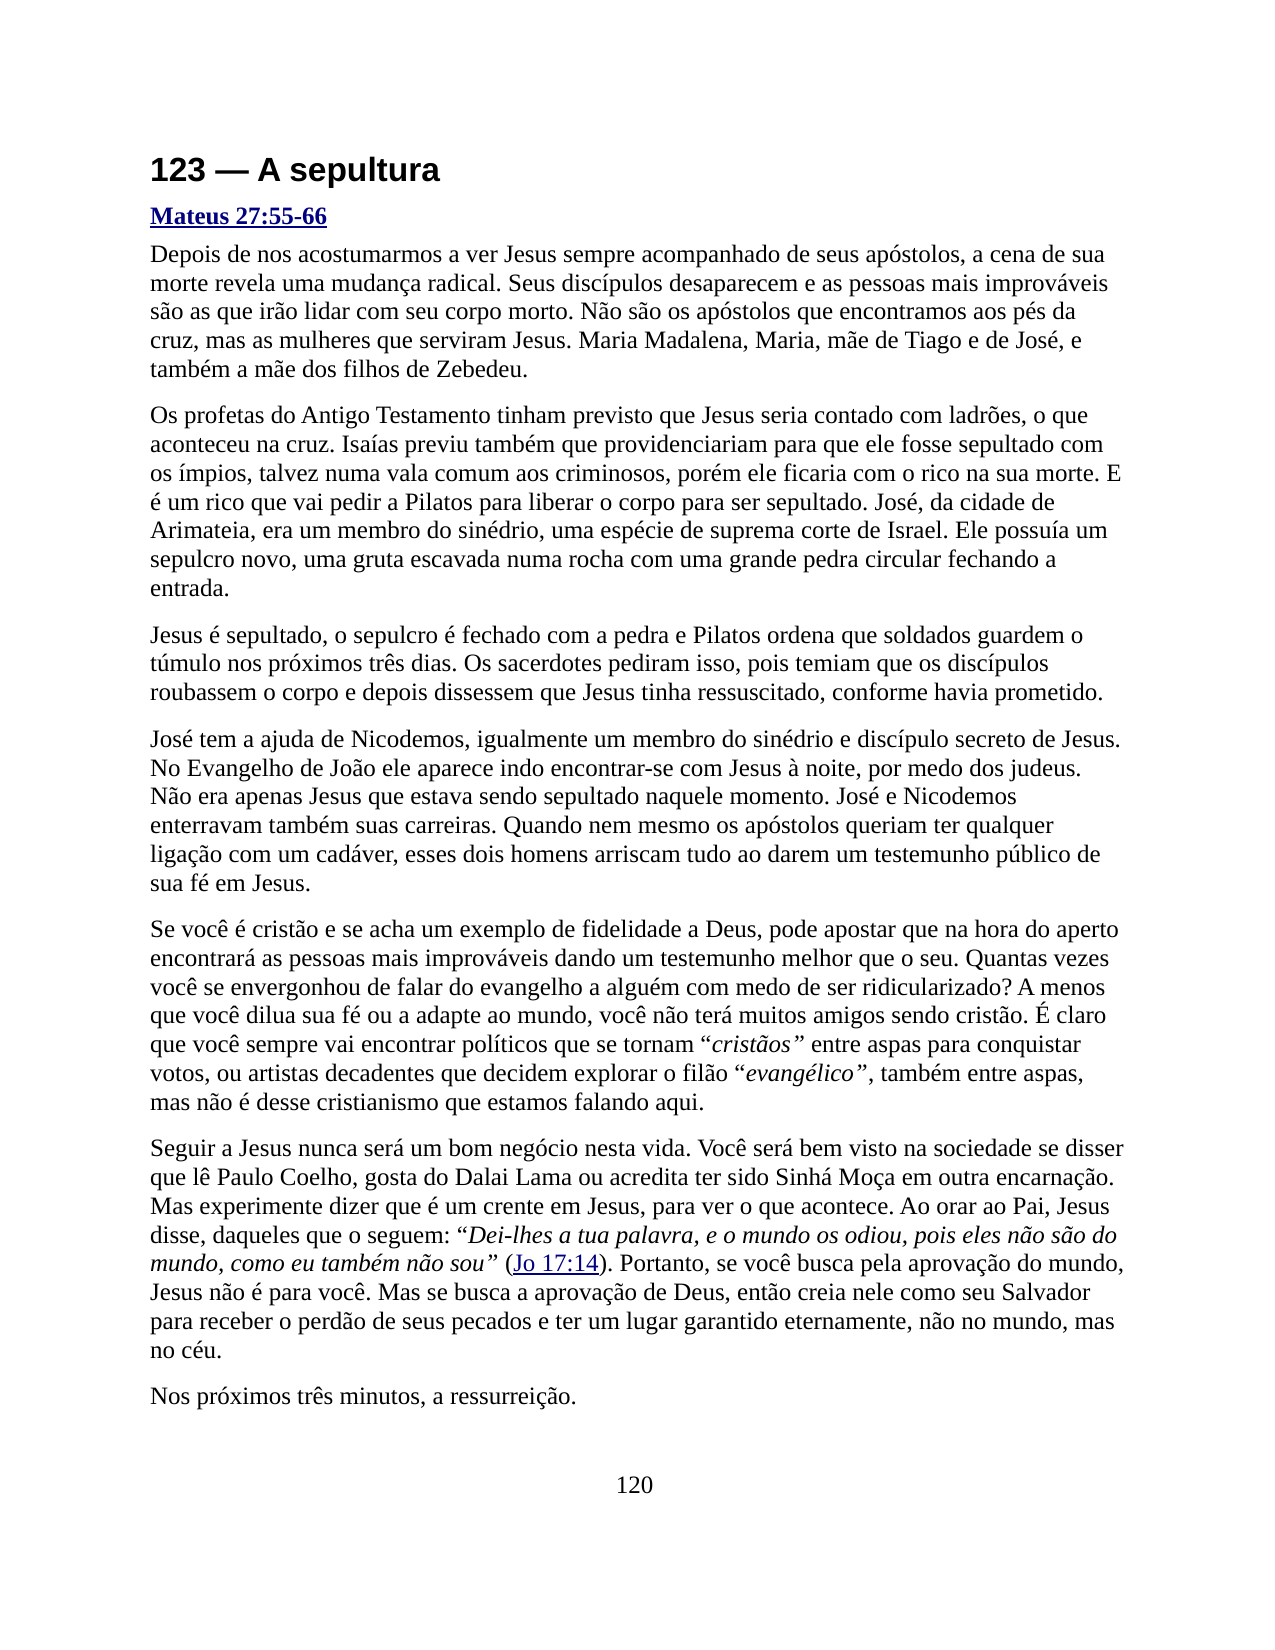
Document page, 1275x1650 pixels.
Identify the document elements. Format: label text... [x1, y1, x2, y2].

subtitle 123 — A sepultura [150, 150, 1125, 189]
text Seguir a Jesus nunca será um bom negócio nesta vida. Você será bem visto na sociedade se disser que lê Paulo Coelho, gosta do Dalai Lama ou acredita ter sido Sinhá Moça em outra encarnação. Mas experimente dizer que é um crente em Jesus, para ver o que acontece. Ao orar ao Pai, Jesus disse, daqueles que o seguem: “Dei-lhes a tua palavra, e o mundo os odiou, pois eles não são do mundo, como eu também não sou” (Jo 17:14). Portanto, se você busca pela aprovação do mundo, Jesus não é para você. Mas se busca a aprovação de Deus, então creia nele como seu Salvador para receber o perdão de seus pecados e ter um lugar garantido eternamente, não no mundo, mas no céu. [150, 1133, 1125, 1363]
text Mateus 27:55-66 [150, 201, 1125, 230]
text Se você é cristão e se acha um exemplo de fidelidade a Deus, pode apostar que na hora do aperto encontrará as pessoas mais improváveis dando um testemunho melhor que o seu. Quantas vezes você se envergonhou de falar do evangelho a alguém com medo de ser ridicularizado? A menos que você dilua sua fé ou a adapte ao mundo, você não terá muitos amigos sendo cristão. É claro que você sempre vai encontrar políticos que se tornam “cristãos” entre aspas para conquistar votos, ou artistas decadentes que decidem explorar o filão “evangélico”, também entre aspas, mas não é desse cristianismo que estamos falando aqui. [150, 914, 1125, 1116]
text Depois de nos acostumarmos a ver Jesus sempre acompanhado de seus apóstolos, a cena de sua morte revela uma mudança radical. Seus discípulos desaparecem e as pessoas mais improváveis são as que irão lidar com seu corpo morto. Não são os apóstolos que encontramos aos pés da cruz, mas as mulheres que serviram Jesus. Maria Madalena, Maria, mãe de Tiago e de José, e também a mãe dos filhos de Zebedeu. [150, 239, 1125, 383]
text José tem a ajuda de Nicodemos, igualmente um membro do sinédrio e discípulo secreto de Jesus. No Evangelho de João ele aparece indo encontrar-se com Jesus à noite, por medo dos judeus. Não era apenas Jesus que estava sendo sepultado naquele momento. José e Nicodemos enterravam também suas carreiras. Quando nem mesmo os apóstolos queriam ter qualquer ligação com um cadáver, esses dois homens arriscam tudo ao darem um testemunho público de sua fé em Jesus. [150, 724, 1125, 896]
text Jesus é sepultado, o sepulcro é fechado com a pedra e Pilatos ordena que soldados guardem o túmulo nos próximos três dias. Os sacerdotes pediram isso, pois temiam que os discípulos roubassem o corpo e depois dissessem que Jesus tinha ressuscitado, conforme havia prometido. [150, 620, 1125, 706]
text Os profetas do Antigo Testamento tinham previsto que Jesus seria contado com ladrões, o que aconteceu na cruz. Isaías previu também que providenciariam para que ele fosse sepultado com os ímpios, talvez numa vala comum aos criminosos, porém ele ficaria com o rico na sua morte. E é um rico que vai pedir a Pilatos para liberar o corpo para ser sepultado. José, da cidade de Arimateia, era um membro do sinédrio, uma espécie de suprema corte de Israel. Ele possuía um sepulcro novo, uma gruta escavada numa rocha com uma grande pedra circular fechando a entrada. [150, 401, 1125, 602]
text Nos próximos três minutos, a ressurreição. [150, 1381, 1125, 1410]
